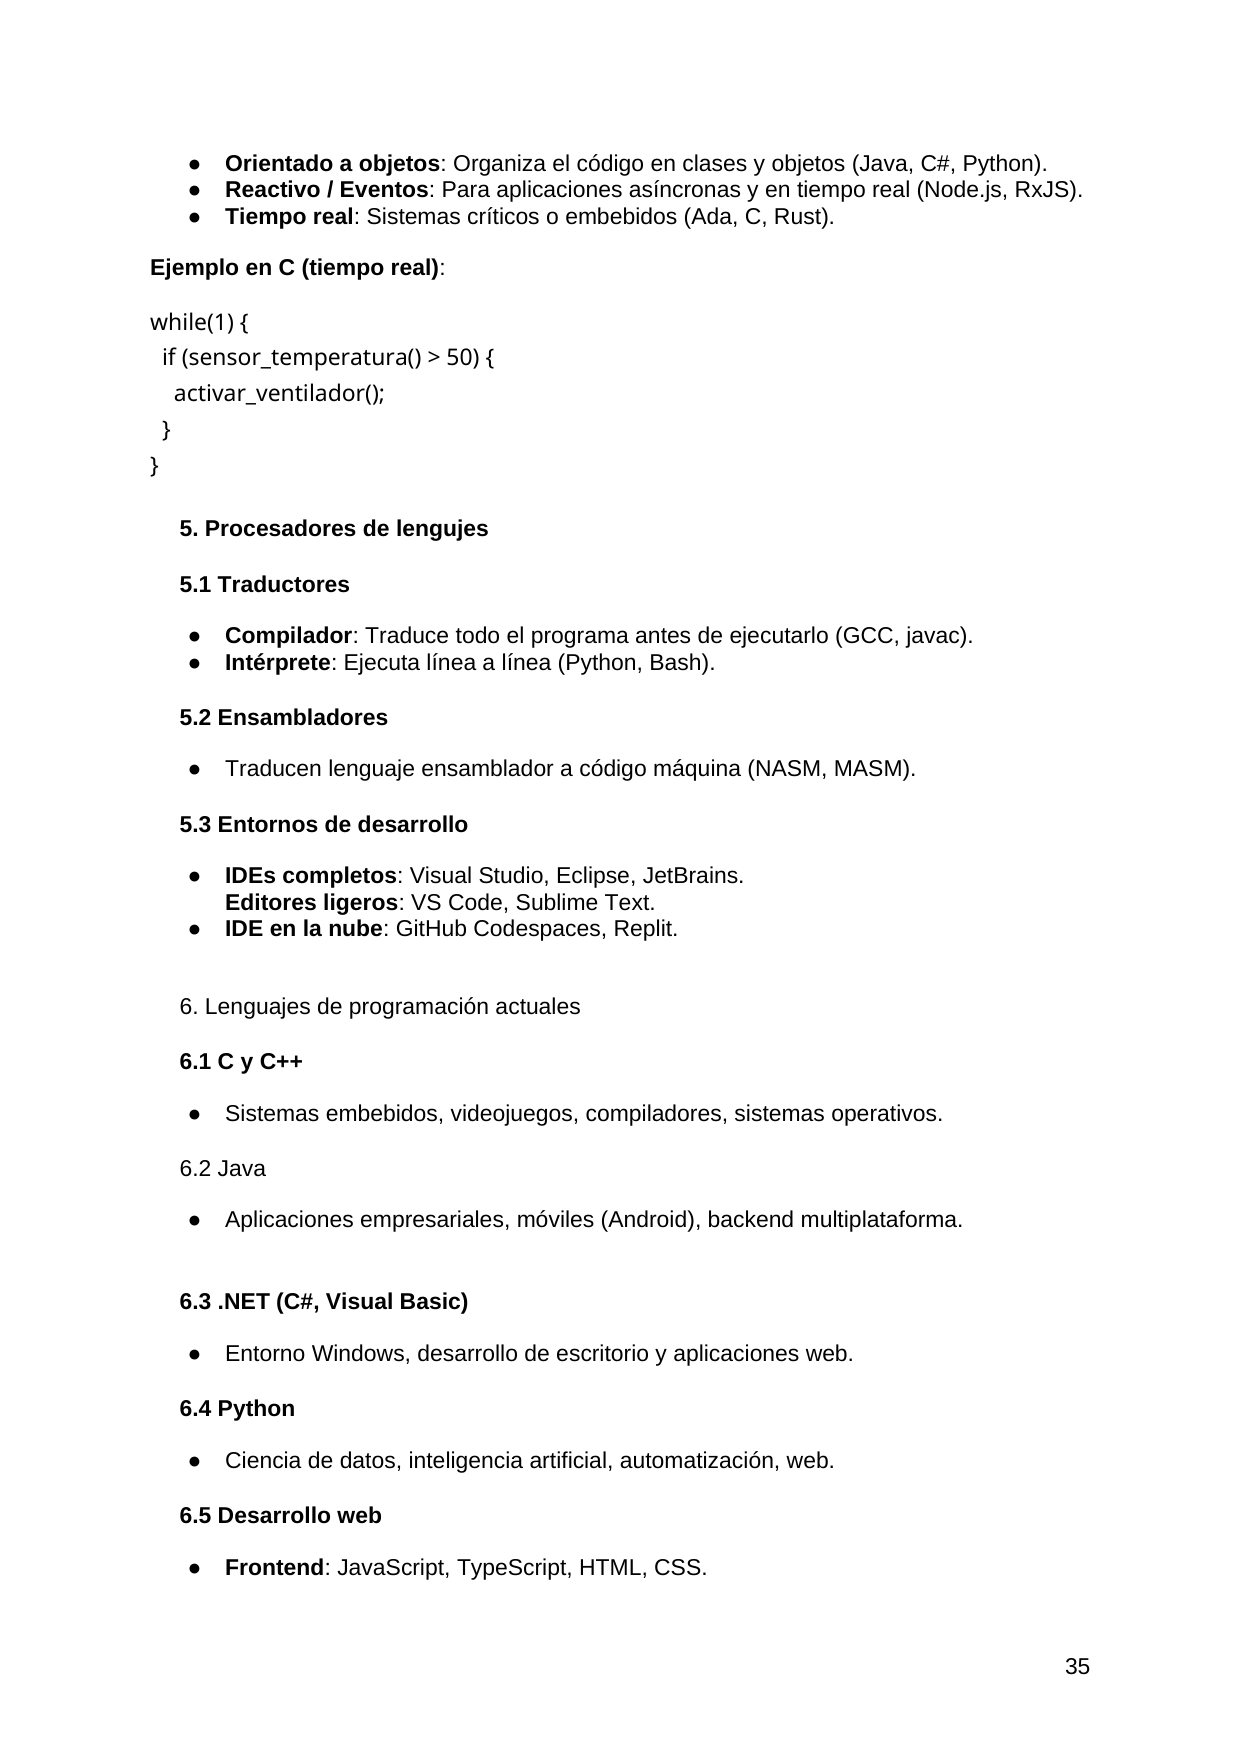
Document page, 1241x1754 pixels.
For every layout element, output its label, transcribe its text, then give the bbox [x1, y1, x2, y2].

list Entorno Windows, desarrollo de escritorio y aplicaciones web. [187, 1340, 1090, 1366]
list Sistemas embebidos, videojuegos, compiladores, sistemas operativos. [187, 1099, 1090, 1126]
text 6.3 .NET (C#, Visual Basic) [179, 1288, 1090, 1315]
list Aplicaciones empresariales, móviles (Android), backend multiplataforma. [187, 1206, 1090, 1259]
text } [150, 413, 1090, 444]
text Ejemplo en C (tiempo real): [150, 254, 1090, 280]
text 6.1 C y C++ [179, 1048, 1090, 1074]
list IDEs completos: Visual Studio, Eclipse, JetBrains. Editores ligeros: VS Code, Sublime Text. [187, 862, 1090, 915]
list Orientado a objetos: Organiza el código en clases y objetos (Java, C#, Python). [187, 150, 1090, 176]
text 6.5 Desarrollo web [179, 1502, 1090, 1528]
text 6.2 Java [179, 1155, 1090, 1181]
list IDE en la nube: GitHub Codespaces, Replit. [187, 915, 1090, 968]
text 5. Procesadores de lengujes [179, 515, 1090, 542]
text } [150, 449, 1090, 480]
text activar_ventilador(); [150, 377, 1090, 408]
text if (sensor_temperatura() > 50) { [150, 341, 1090, 373]
list Reactivo / Eventos: Para aplicaciones asíncronas y en tiempo real (Node.js, RxJS). [187, 176, 1090, 203]
text while(1) { [150, 305, 1090, 337]
text 5.3 Entornos de desarrollo [179, 811, 1090, 837]
list Compilador: Traduce todo el programa antes de ejecutarlo (GCC, javac). [187, 622, 1090, 648]
list Intérprete: Ejecuta línea a línea (Python, Bash). [187, 648, 1090, 675]
text 5.2 Ensambladores [179, 704, 1090, 730]
list Ciencia de datos, inteligencia artificial, automatización, web. [187, 1447, 1090, 1473]
text 5.1 Traductores [179, 571, 1090, 597]
list Frontend: JavaScript, TypeScript, HTML, CSS. [187, 1553, 1090, 1580]
text 6. Lenguajes de programación actuales [179, 993, 1090, 1019]
list Tiempo real: Sistemas críticos o embebidos (Ada, C, Rust). [187, 203, 1090, 229]
list Traducen lenguaje ensamblador a código máquina (NASM, MASM). [187, 755, 1090, 782]
text 6.4 Python [179, 1395, 1090, 1422]
